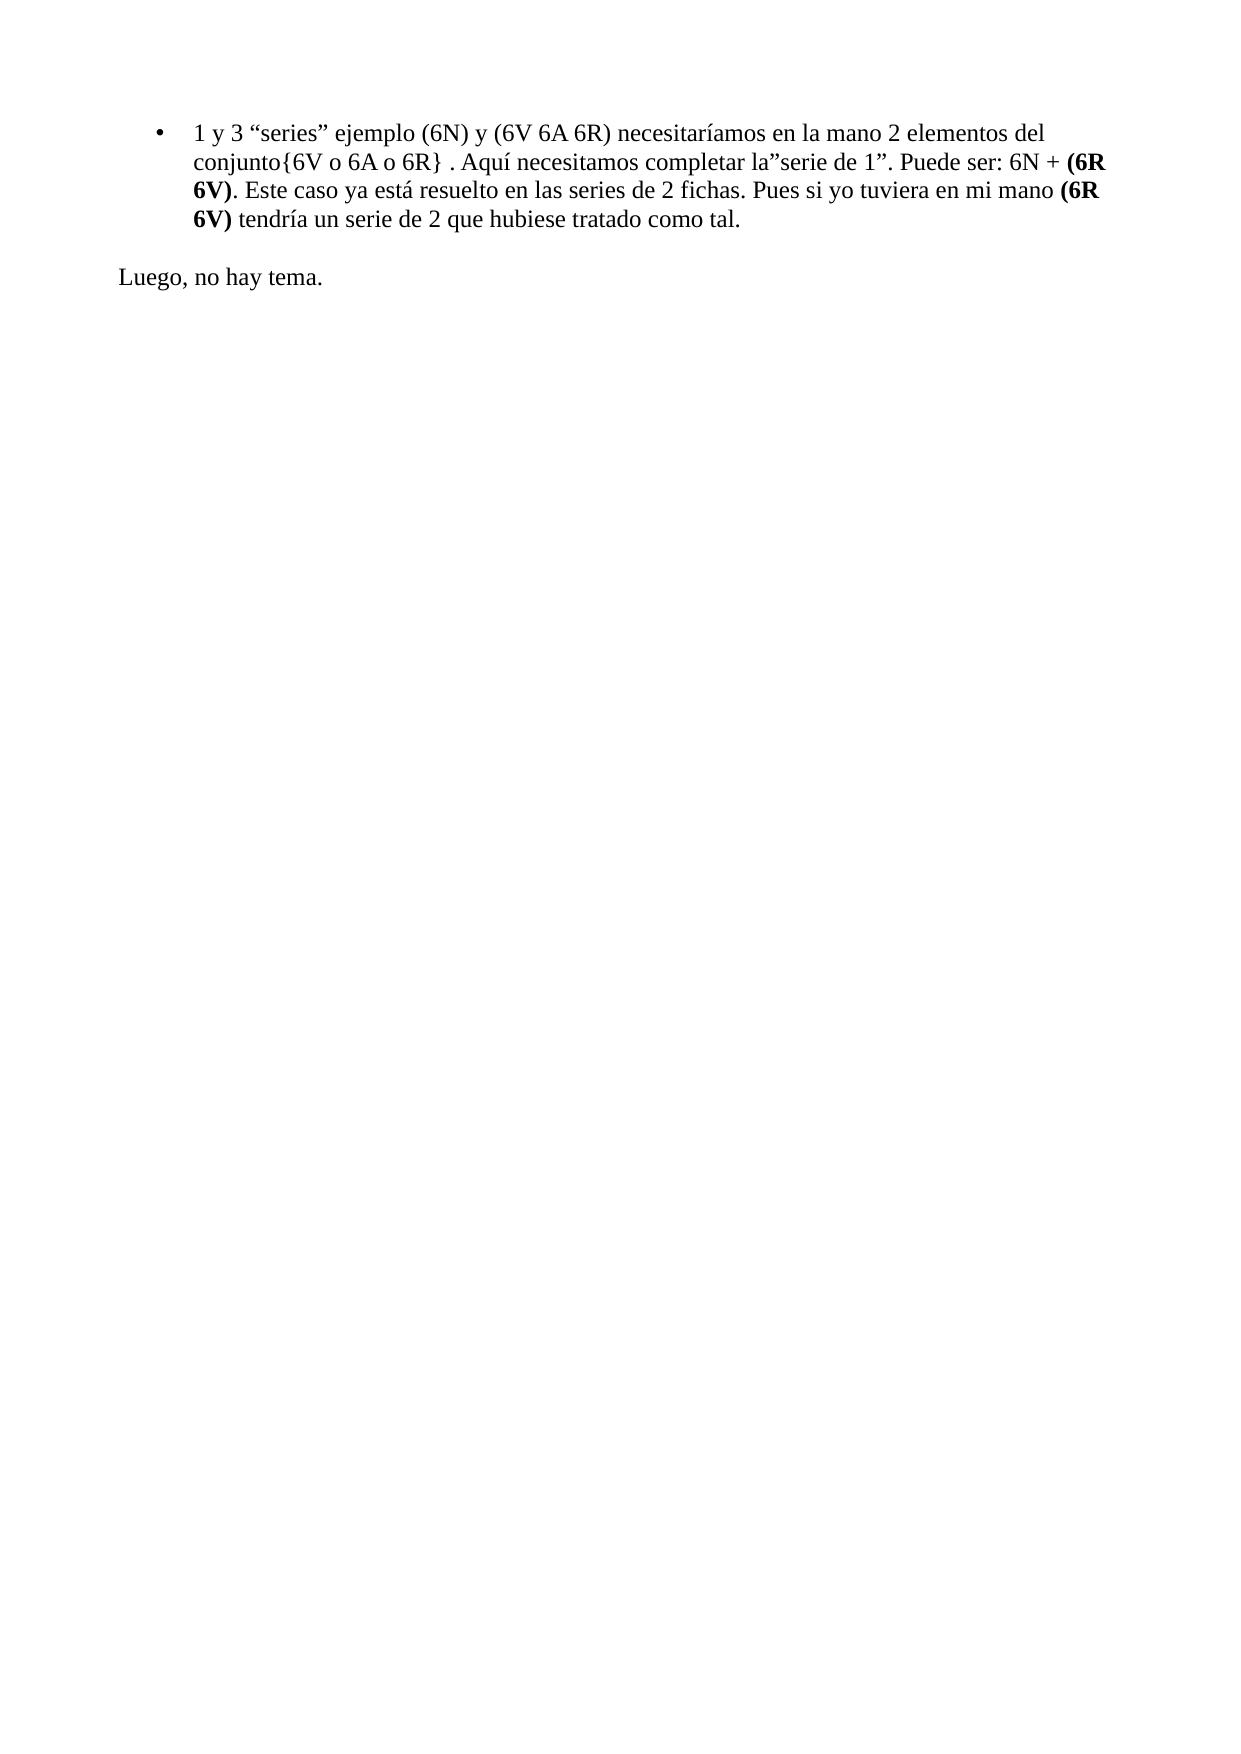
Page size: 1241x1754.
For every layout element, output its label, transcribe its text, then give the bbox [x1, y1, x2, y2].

text Luego, no hay tema. [118, 262, 1122, 291]
list 1 y 3 “series” ejemplo (6N) y (6V 6A 6R) necesitaríamos en la mano 2 elementos del conjunto{6V o 6A o 6R} . Aquí necesitamos completar la”serie de 1”. Puede ser: 6N + (6R 6V). Este caso ya está resuelto en las series de 2 fichas. Pues si yo tuviera en mi mano (6R 6V) tendría un serie de 2 que hubiese tratado como tal. [156, 118, 1122, 233]
